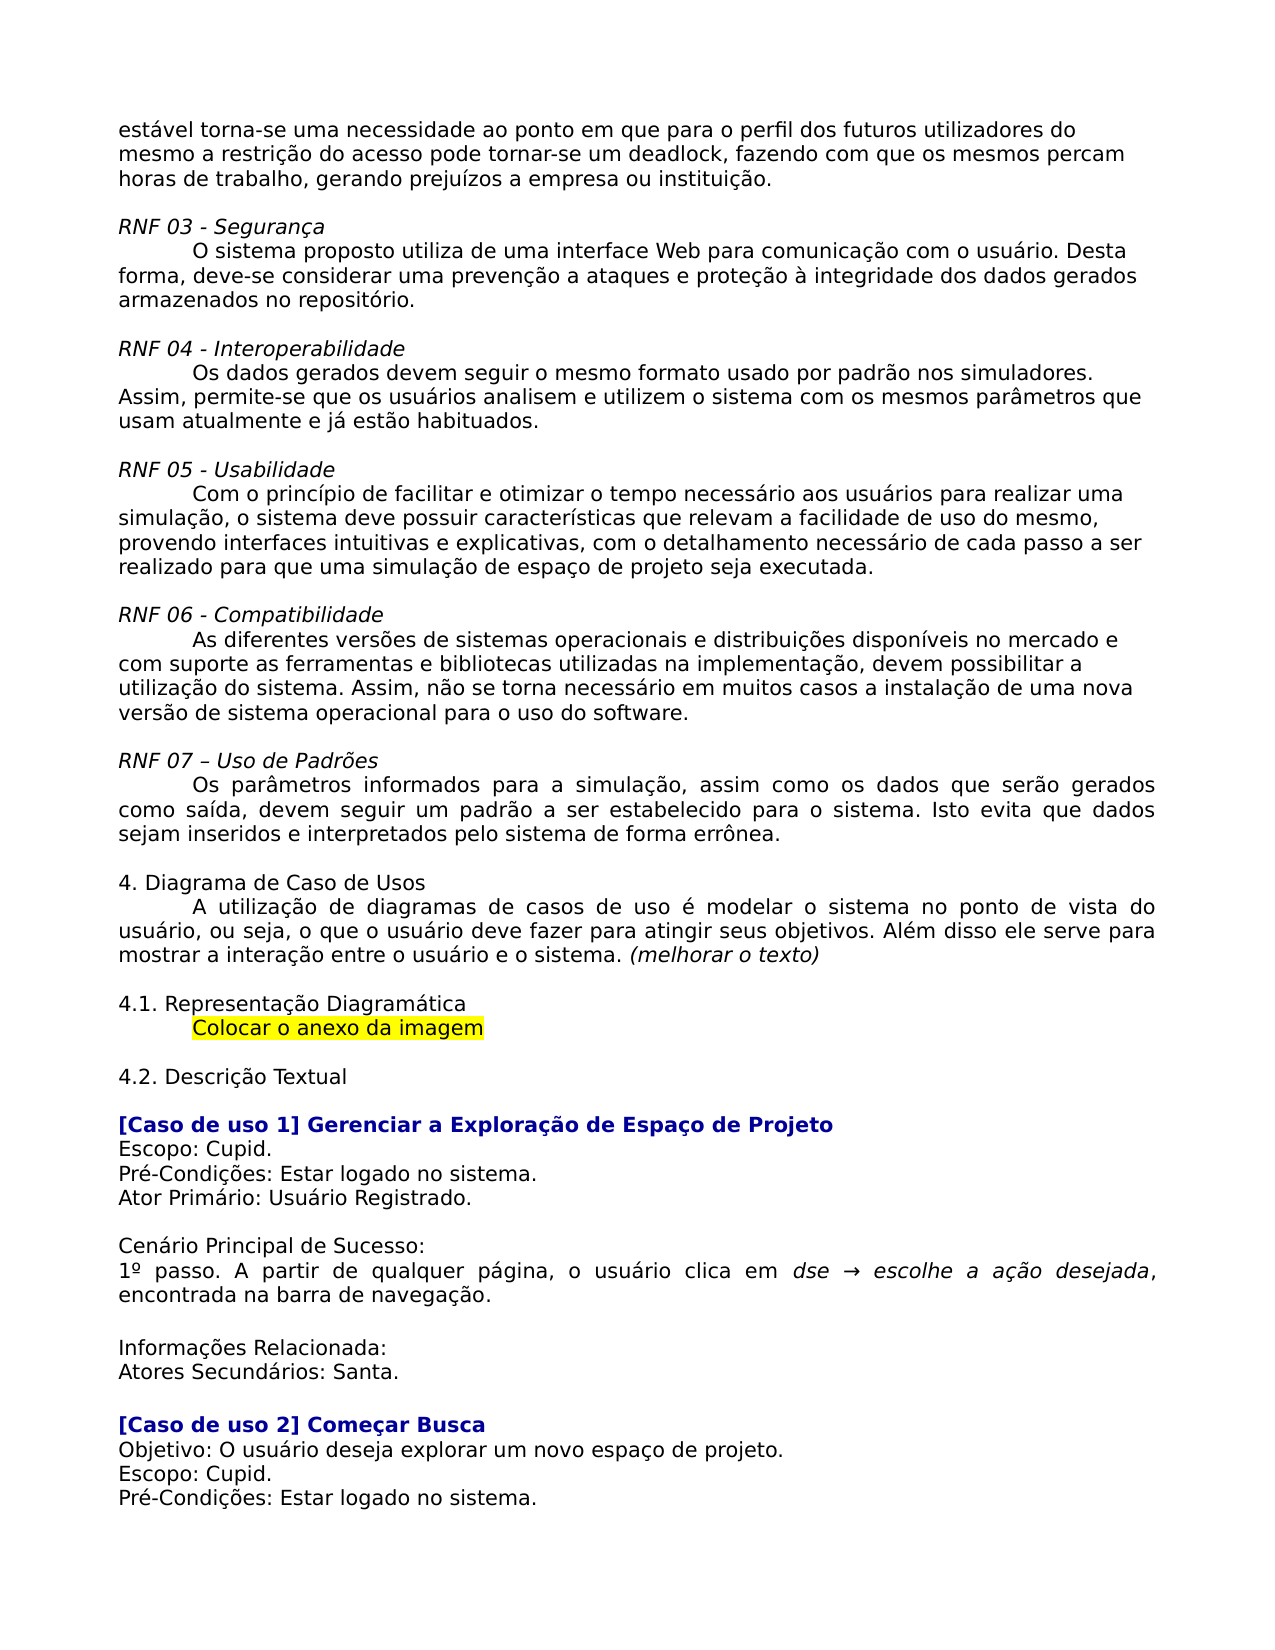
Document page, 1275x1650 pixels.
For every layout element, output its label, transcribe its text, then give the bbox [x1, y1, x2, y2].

text Objetivo: O usuário deseja explorar um novo espaço de projeto. [118, 1438, 1157, 1462]
text 4.1. Representação Diagramática [118, 992, 1157, 1016]
text RNF 06 - Compatibilidade [118, 603, 1157, 628]
text Informações Relacionada: [118, 1336, 1157, 1360]
text Ator Primário: Usuário Registrado. [118, 1186, 1157, 1210]
text Com o princípio de facilitar e otimizar o tempo necessário aos usuários para realizar uma simulação, o sistema deve possuir características que relevam a facilidade de uso do mesmo, provendo interfaces intuitivas e explicativas, com o detalhamento necessário de cada passo a ser realizado para que uma simulação de espaço de projeto seja executada. [118, 482, 1157, 579]
text Os dados gerados devem seguir o mesmo formato usado por padrão nos simuladores. Assim, permite-se que os usuários analisem e utilizem o sistema com os mesmos parâmetros que usam atualmente e já estão habituados. [118, 361, 1157, 434]
text As diferentes versões de sistemas operacionais e distribuições disponíveis no mercado e com suporte as ferramentas e bibliotecas utilizadas na implementação, devem possibilitar a utilização do sistema. Assim, não se torna necessário em muitos casos a instalação de uma nova versão de sistema operacional para o uso do software. [118, 628, 1157, 725]
text [Caso de uso 1] Gerenciar a Exploração de Espaço de Projeto [118, 1113, 1157, 1137]
text estável torna-se uma necessidade ao ponto em que para o perfil dos futuros utilizadores do mesmo a restrição do acesso pode tornar-se um deadlock, fazendo com que os mesmos percam horas de trabalho, gerando prejuízos a empresa ou instituição. [118, 118, 1157, 191]
text 4.2. Descrição Textual [118, 1065, 1157, 1089]
text RNF 05 - Usabilidade [118, 458, 1157, 482]
text Os parâmetros informados para a simulação, assim como os dados que serão gerados como saída, devem seguir um padrão a ser estabelecido para o sistema. Isto evita que dados sejam inseridos e interpretados pelo sistema de forma errônea. [118, 773, 1157, 846]
text Cenário Principal de Sucesso: [118, 1234, 1157, 1259]
text A utilização de diagramas de casos de uso é modelar o sistema no ponto de vista do usuário, ou seja, o que o usuário deve fazer para atingir seus objetivos. Além disso ele serve para mostrar a interação entre o usuário e o sistema. (melhorar o texto) [118, 895, 1157, 968]
text Atores Secundários: Santa. [118, 1360, 1157, 1385]
text 1º passo. A partir de qualquer página, o usuário clica em dse → escolhe a ação desejada, encontrada na barra de navegação. [118, 1259, 1157, 1307]
text Escopo: Cupid. [118, 1137, 1157, 1162]
text Pré-Condições: Estar logado no sistema. [118, 1486, 1157, 1511]
text Pré-Condições: Estar logado no sistema. [118, 1162, 1157, 1186]
text RNF 04 - Interoperabilidade [118, 337, 1157, 361]
text Colocar o anexo da imagem [118, 1016, 1157, 1040]
text 4. Diagrama de Caso de Usos [118, 871, 1157, 895]
text O sistema proposto utiliza de uma interface Web para comunicação com o usuário. Desta forma, deve-se considerar uma prevenção a ataques e proteção à integridade dos dados gerados armazenados no repositório. [118, 239, 1157, 312]
text RNF 03 - Segurança [118, 215, 1157, 239]
text [Caso de uso 2] Começar Busca [118, 1413, 1157, 1438]
text Escopo: Cupid. [118, 1462, 1157, 1486]
text RNF 07 – Uso de Padrões [118, 749, 1157, 773]
